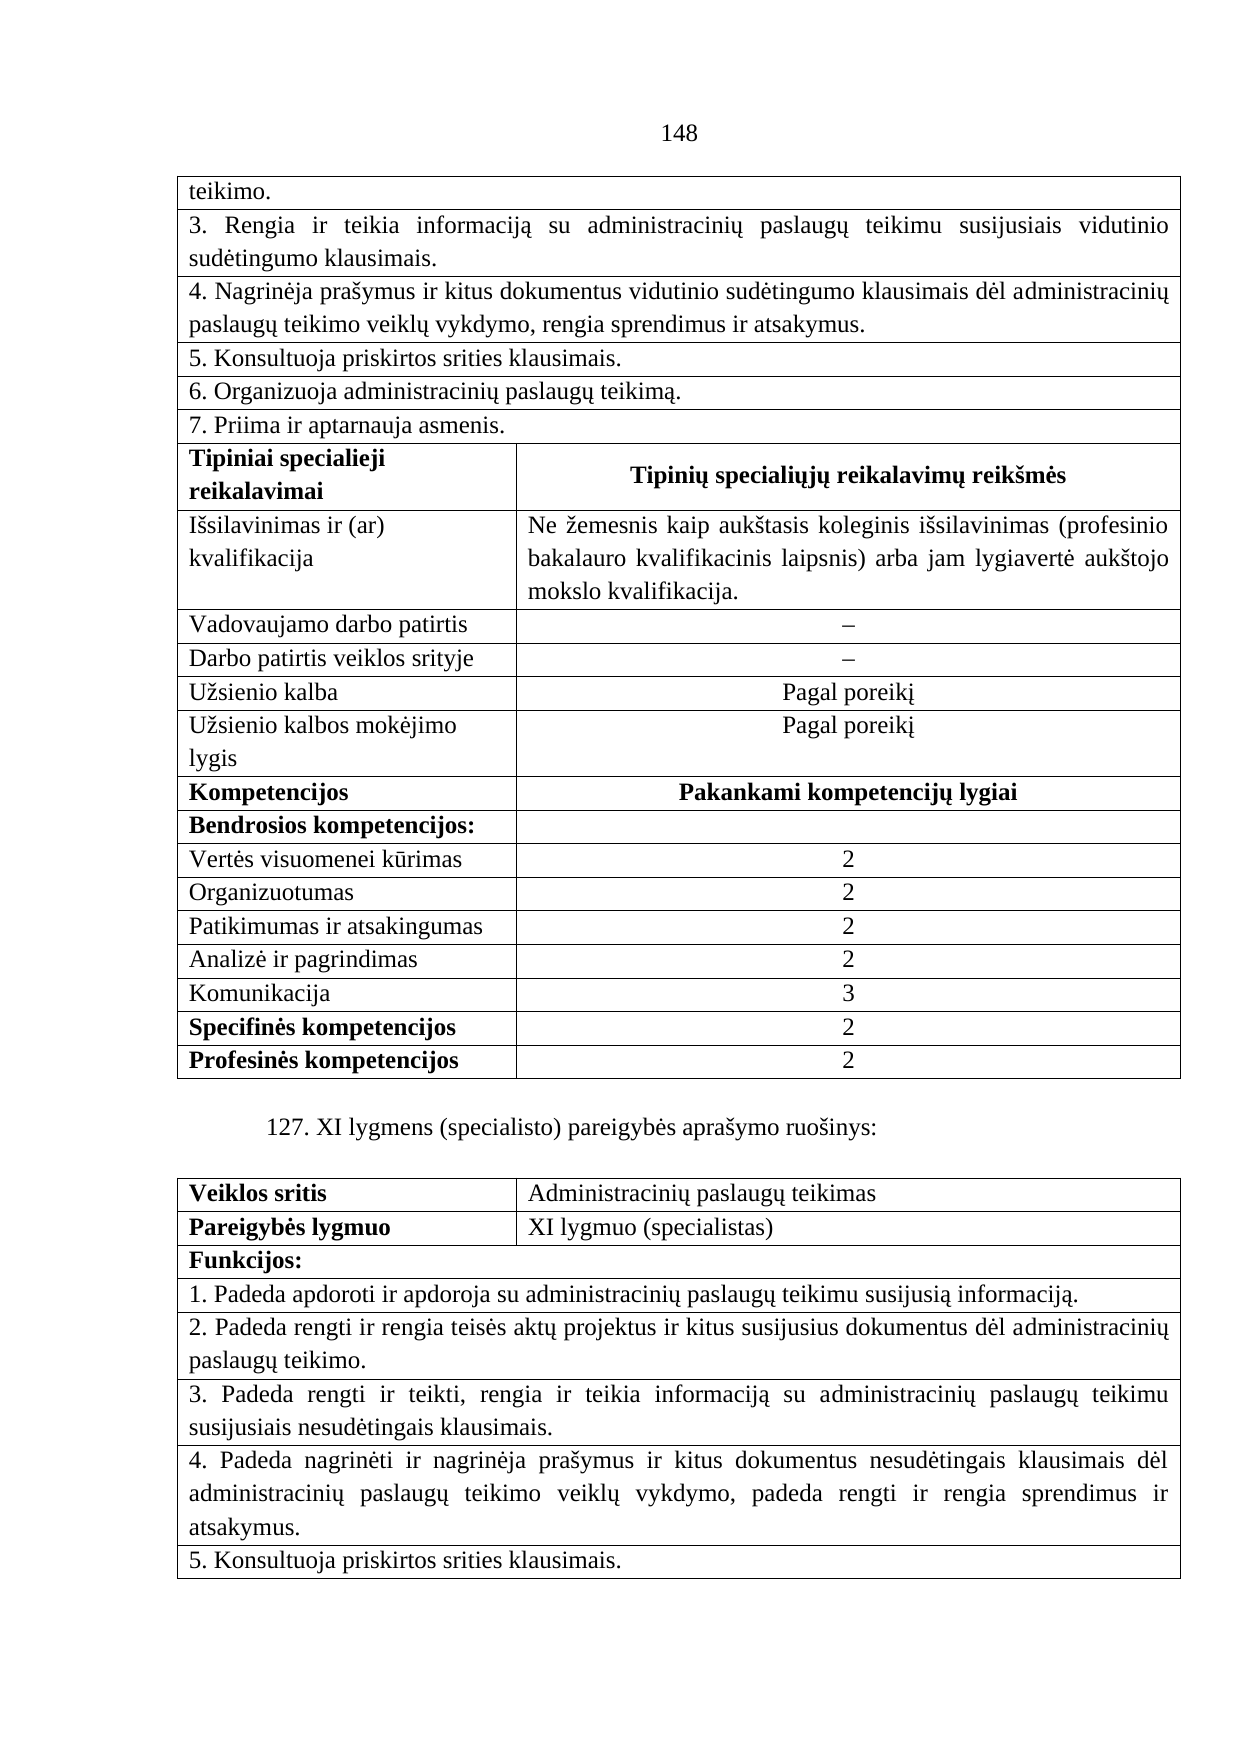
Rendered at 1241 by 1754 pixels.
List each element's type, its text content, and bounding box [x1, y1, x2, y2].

table_cell Pareigybės lygmuo [178, 1212, 516, 1245]
table_cell 2 [517, 844, 1180, 877]
table_cell XI lygmuo (specialistas) [517, 1212, 1180, 1245]
table_cell Užsienio kalbos mokėjimo lygis [178, 711, 516, 776]
table_cell Specifinės kompetencijos [178, 1012, 516, 1044]
table_cell Analizė ir pagrindimas [178, 945, 516, 977]
table_cell Pakankami kompetencijų lygiai [517, 777, 1180, 810]
table_cell Profesinės kompetencijos [178, 1046, 516, 1078]
table_cell Ne žemesnis kaip aukštasis koleginis išsilavinimas (profesinio bakalauro kvalifikacinis laipsnis) arba jam lygiavertė aukštojo mokslo kvalifikacija. [517, 511, 1180, 609]
table_cell 3 [517, 979, 1180, 1011]
table_cell 4. Nagrinėja prašymus ir kitus dokumentus vidutinio sudėtingumo klausimais dėl administracinių paslaugų teikimo veiklų vykdymo, rengia sprendimus ir atsakymus. [178, 277, 1180, 342]
table_cell Darbo patirtis veiklos srityje [178, 644, 516, 676]
table_cell 5. Konsultuoja priskirtos srities klausimais. [178, 343, 1180, 376]
table_cell 6. Organizuoja administracinių paslaugų teikimą. [178, 377, 1180, 409]
table_cell 4. Padeda nagrinėti ir nagrinėja prašymus ir kitus dokumentus nesudėtingais klausimais dėl administracinių paslaugų teikimo veiklų vykdymo, padeda rengti ir rengia sprendimus ir atsakymus. [178, 1446, 1180, 1544]
table_header Veiklos sritis [178, 1179, 516, 1211]
table_cell 2 [517, 945, 1180, 977]
table_cell Kompetencijos [178, 777, 516, 810]
table_cell 2 [517, 911, 1180, 944]
table_cell teikimo. [178, 177, 1180, 209]
table_cell – [517, 610, 1180, 643]
table_cell Vertės visuomenei kūrimas [178, 844, 516, 877]
table_cell Tipiniai specialieji reikalavimai [178, 444, 516, 509]
table_cell Tipinių specialiųjų reikalavimų reikšmės [517, 444, 1180, 509]
table_cell Funkcijos: [178, 1246, 1180, 1278]
table_cell Komunikacija [178, 979, 516, 1011]
table_cell 2 [517, 1046, 1180, 1078]
table_cell Pagal poreikį [517, 711, 1180, 776]
table_cell 1. Padeda apdoroti ir apdoroja su administracinių paslaugų teikimu susijusią informaciją. [178, 1279, 1180, 1312]
table_cell – [517, 644, 1180, 676]
text 127. XI lygmens (specialisto) pareigybės aprašymo ruošinys: [177, 1112, 1181, 1140]
table_cell 3. Padeda rengti ir teikti, rengia ir teikia informaciją su administracinių paslaugų teikimu susijusiais nesudėtingais klausimais. [178, 1380, 1180, 1445]
table_cell 2. Padeda rengti ir rengia teisės aktų projektus ir kitus susijusius dokumentus dėl administracinių paslaugų teikimo. [178, 1313, 1180, 1378]
table_cell Išsilavinimas ir (ar) kvalifikacija [178, 511, 516, 609]
table_cell 7. Priima ir aptarnauja asmenis. [178, 410, 1180, 443]
table_cell [517, 811, 1180, 843]
table_cell Organizuotumas [178, 878, 516, 910]
table_cell Užsienio kalba [178, 677, 516, 710]
table_cell Vadovaujamo darbo patirtis [178, 610, 516, 643]
table_cell 3. Rengia ir teikia informaciją su administracinių paslaugų teikimu susijusiais vidutinio sudėtingumo klausimais. [178, 210, 1180, 276]
table_cell 2 [517, 878, 1180, 910]
table_cell Pagal poreikį [517, 677, 1180, 710]
table_cell Patikimumas ir atsakingumas [178, 911, 516, 944]
table_cell 5. Konsultuoja priskirtos srities klausimais. [178, 1546, 1180, 1578]
table_header Administracinių paslaugų teikimas [517, 1179, 1180, 1211]
table_cell 2 [517, 1012, 1180, 1044]
table_cell Bendrosios kompetencijos: [178, 811, 516, 843]
